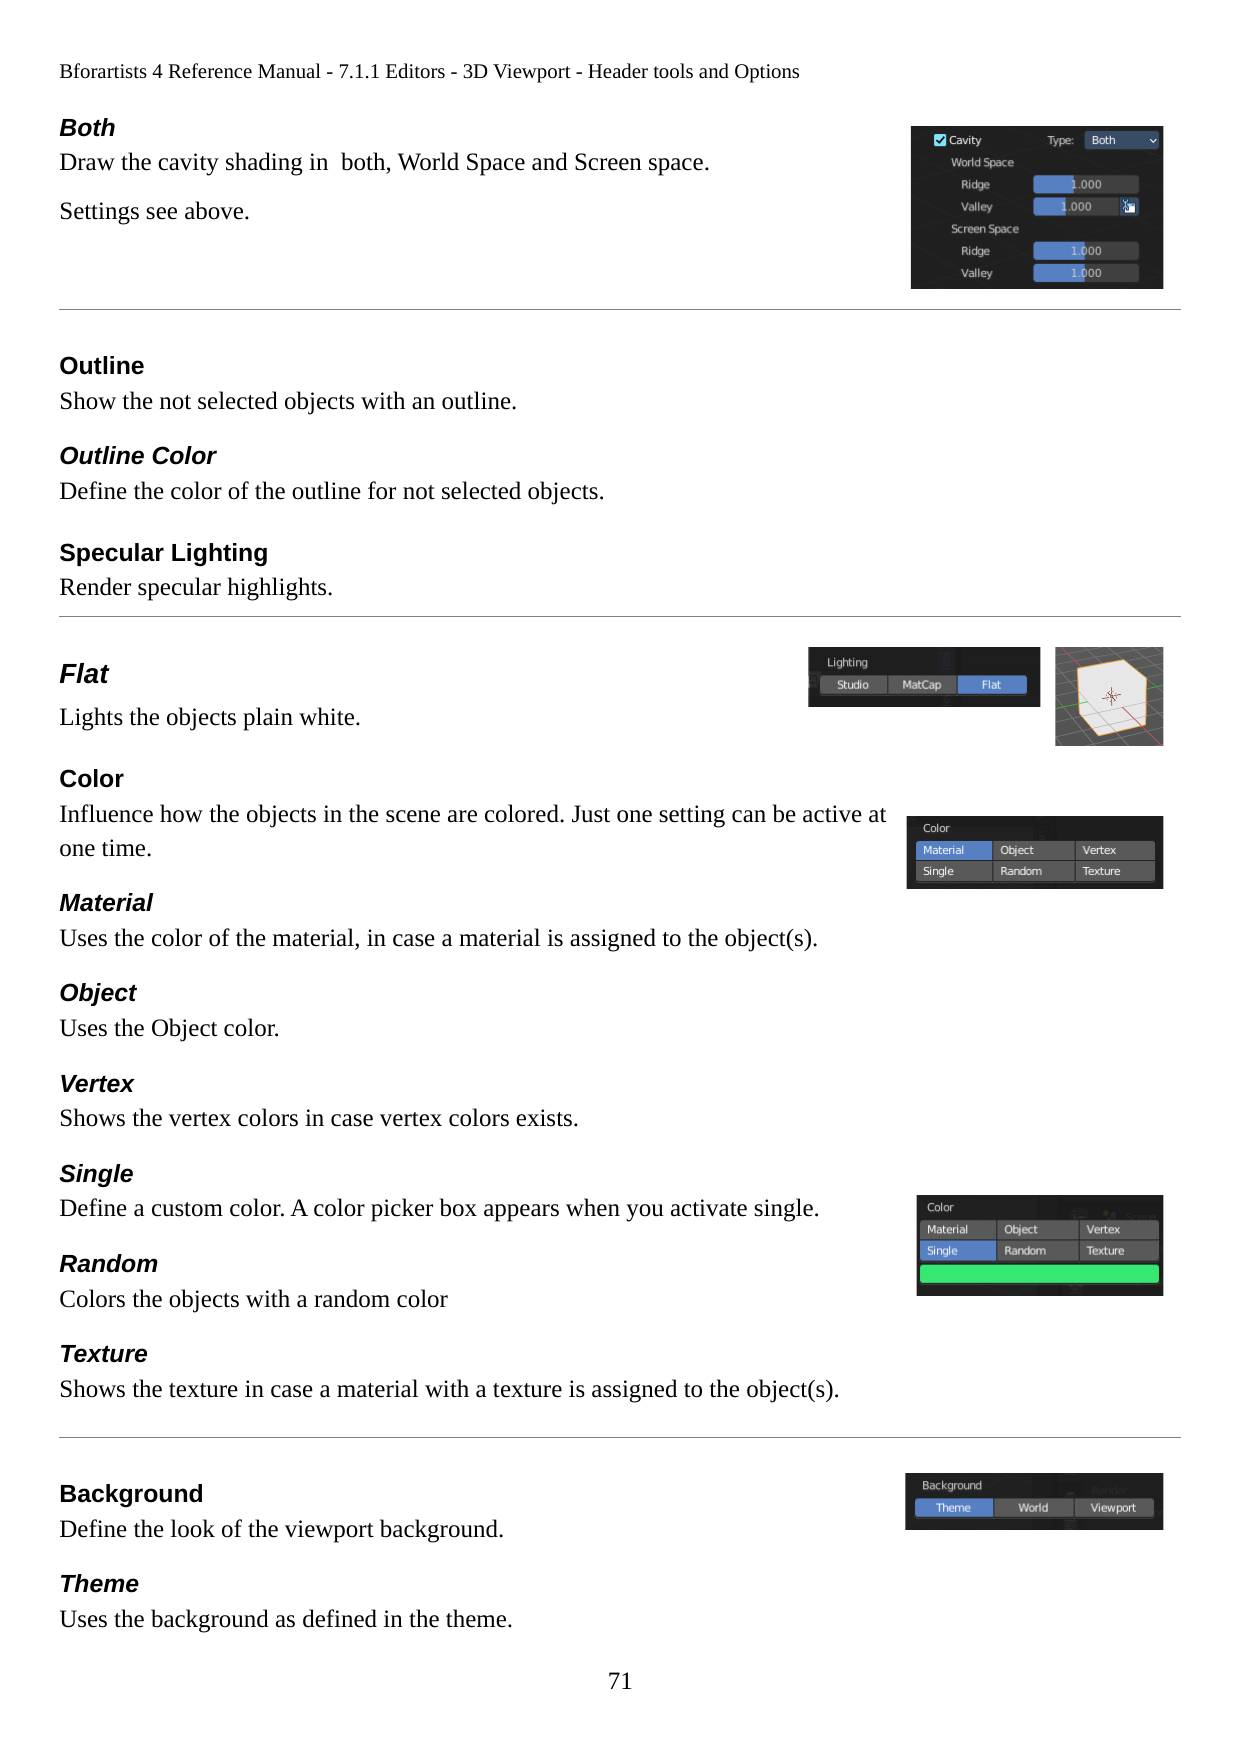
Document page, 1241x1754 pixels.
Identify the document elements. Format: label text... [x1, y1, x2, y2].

subtitle Object [59, 978, 1181, 1007]
subtitle [1164, 1479, 1181, 1508]
subtitle Random [59, 1249, 916, 1277]
text [1164, 196, 1181, 225]
text Influence how the objects in the scene are colored. Just one setting can be active at one time. [59, 799, 1181, 816]
text Show the not selected objects with an outline. [59, 386, 1181, 415]
text Uses the color of the material, in case a material is assigned to the object(s). [59, 923, 1181, 952]
text Settings see above. [59, 196, 910, 225]
text Uses the background as defined in the theme. [59, 1604, 1181, 1633]
subtitle Both [59, 113, 1181, 141]
subtitle Flat [59, 658, 808, 690]
text Shows the texture in case a material with a texture is assigned to the object(s). [59, 1374, 1181, 1402]
text Render specular highlights. [59, 572, 1181, 601]
picture [906, 816, 1164, 889]
subtitle Color [59, 764, 1181, 792]
text Lights the objects plain white. [59, 702, 1055, 731]
text Define the look of the viewport background. [59, 1514, 1181, 1543]
subtitle Texture [59, 1339, 1181, 1367]
subtitle Outline Color [59, 441, 1181, 470]
picture [808, 647, 1041, 707]
subtitle Outline [59, 351, 1181, 380]
picture [905, 1473, 1164, 1530]
subtitle Theme [59, 1569, 1181, 1598]
picture [910, 126, 1164, 289]
text Define a custom color. A color picker box appears when you activate single. [59, 1193, 1181, 1222]
subtitle Specular Lighting [59, 538, 1181, 566]
subtitle Material [59, 888, 1181, 917]
text Colors the objects with a random color [59, 1284, 1181, 1312]
subtitle Single [59, 1159, 1181, 1187]
subtitle [1164, 658, 1181, 690]
subtitle [1164, 1249, 1181, 1277]
text Draw the cavity shading in both, World Space and Screen space. [59, 147, 910, 176]
subtitle Background [59, 1479, 905, 1508]
subtitle Vertex [59, 1069, 1181, 1097]
text Shows the vertex colors in case vertex colors exists. [59, 1103, 1181, 1132]
picture [1055, 647, 1164, 746]
text Define the color of the outline for not selected objects. [59, 476, 1181, 505]
subtitle [1041, 658, 1055, 690]
text Uses the Object color. [59, 1013, 1181, 1042]
picture [916, 1195, 1164, 1296]
